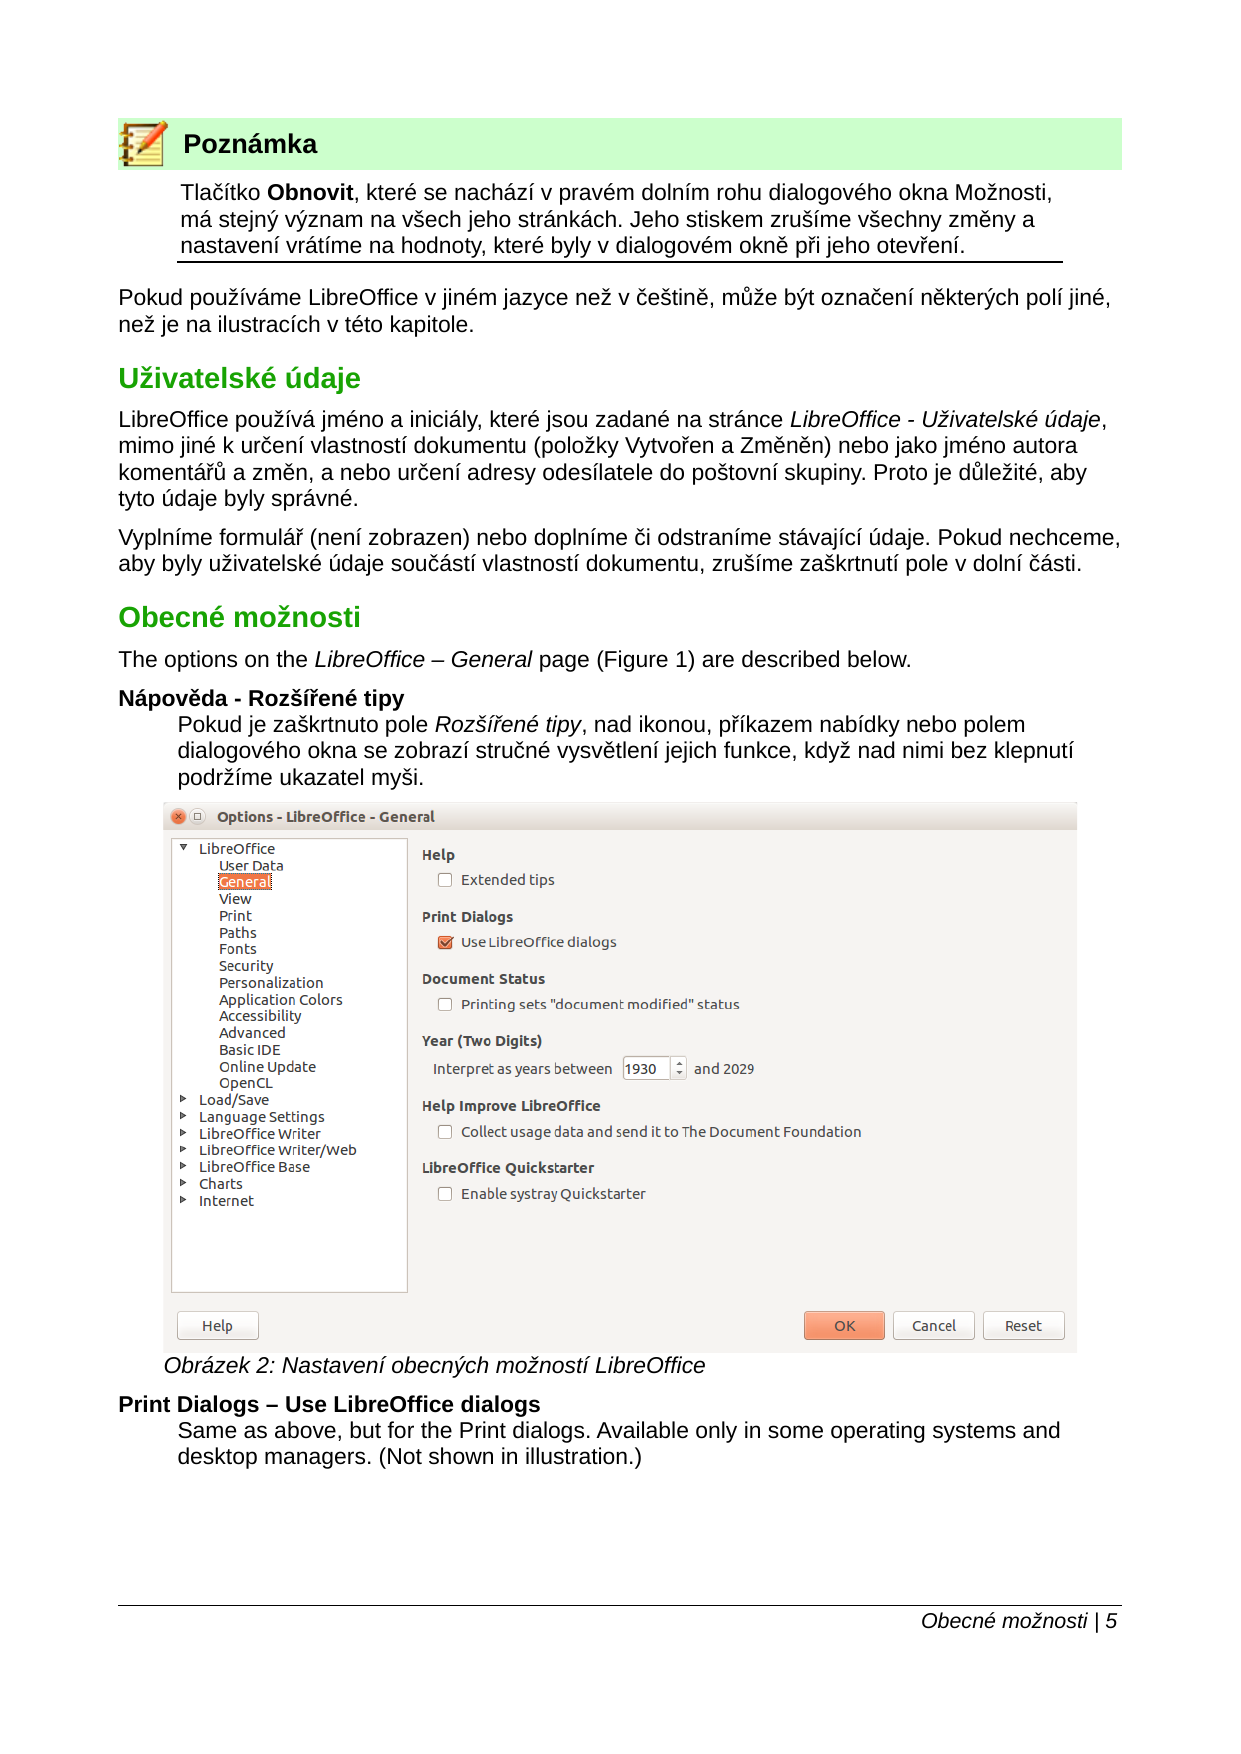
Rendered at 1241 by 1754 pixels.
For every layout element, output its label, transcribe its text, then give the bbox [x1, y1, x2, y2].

subtitle Obecné možnosti [118, 600, 1122, 634]
text Same as above, but for the Print dialogs. Available only in some operating systems and desktop managers. (Not shown in illustration.) [177, 1417, 1122, 1470]
text Obrázek 2 : Nastavení obecných možností LibreOffice [163, 1353, 1077, 1379]
text Vyplníme formulář (není zobrazen) nebo doplníme či odstraníme stávající údaje. Pokud nechceme, aby byly uživatelské údaje součástí vlastností dokumentu, zrušíme zaškrtnutí pole v dolní části. [118, 524, 1122, 577]
text Print Dialogs – Use LibreOffice dialogs [118, 1391, 1122, 1417]
text Pokud používáme LibreOffice v jiném jazyce než v češtině, může být označení některých polí jiné, než je na ilustracích v této kapitole. [118, 284, 1122, 337]
picture [163, 802, 1078, 1353]
text Nápověda - Rozšířené tipy [118, 684, 1122, 711]
text Tlačítko Obnovit, které se nachází v pravém dolním rohu dialogového okna Možnosti, má stejný význam na všech jeho stránkách. Jeho stiskem zrušíme všechny změny a nastavení vrátíme na hodnoty, které byly v dialogovém okně při jeho otevření. [177, 176, 1063, 261]
subtitle Uživatelské údaje [118, 361, 1122, 394]
text LibreOffice používá jméno a iniciály, které jsou zadané na stránce LibreOffice - Uživatelské údaje, mimo jiné k určení vlastností dokumentu (položky Vytvořen a Změněn) nebo jako jméno autora komentářů a změn, a nebo určení adresy odesílatele do poštovní skupiny. Proto je důležité, aby tyto údaje byly správné. [118, 406, 1122, 511]
picture [119, 119, 170, 170]
text The options on the LibreOffice – General page (Figure 1) are described below. [118, 646, 1122, 672]
text Pokud je zaškrtnuto pole Rozšířené tipy, nad ikonou, příkazem nabídky nebo polem dialogového okna se zobrazí stručné vysvětlení jejich funkce, když nad nimi bez klepnutí podržíme ukazatel myši. [177, 711, 1122, 790]
subtitle Poznámka [118, 118, 1122, 170]
